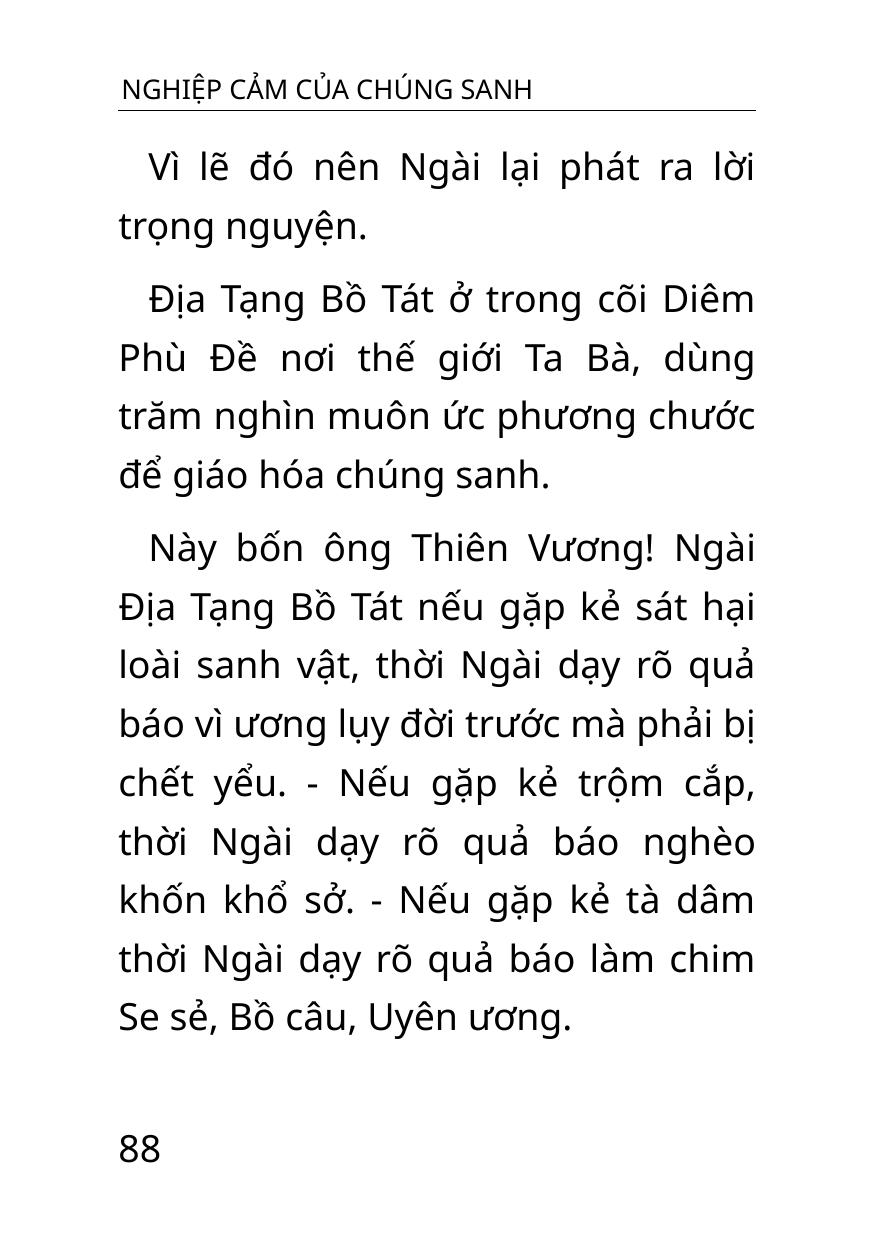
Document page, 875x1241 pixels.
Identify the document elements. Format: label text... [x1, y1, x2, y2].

text Vì lẽ đó nên Ngài lại phát ra lời trọng nguyện. [118, 141, 756, 250]
text Địa Tạng Bồ Tát ở trong cõi Diêm Phù Đề nơi thế giới Ta Bà, dùng trăm nghìn muôn ức phương chước để giáo hóa chúng sanh. [118, 272, 756, 499]
text Này bốn ông Thiên Vương! Ngài Địa Tạng Bồ Tát nếu gặp kẻ sát hại loài sanh vật, thời Ngài dạy rõ quả báo vì ương lụy đời trước mà phải bị chết yểu. - Nếu gặp kẻ trộm cắp, thời Ngài dạy rõ quả báo nghèo khốn khổ sở. - Nếu gặp kẻ tà dâm thời Ngài dạy rõ quả báo làm chim Se sẻ, Bồ câu, Uyên ương. [118, 522, 756, 1042]
